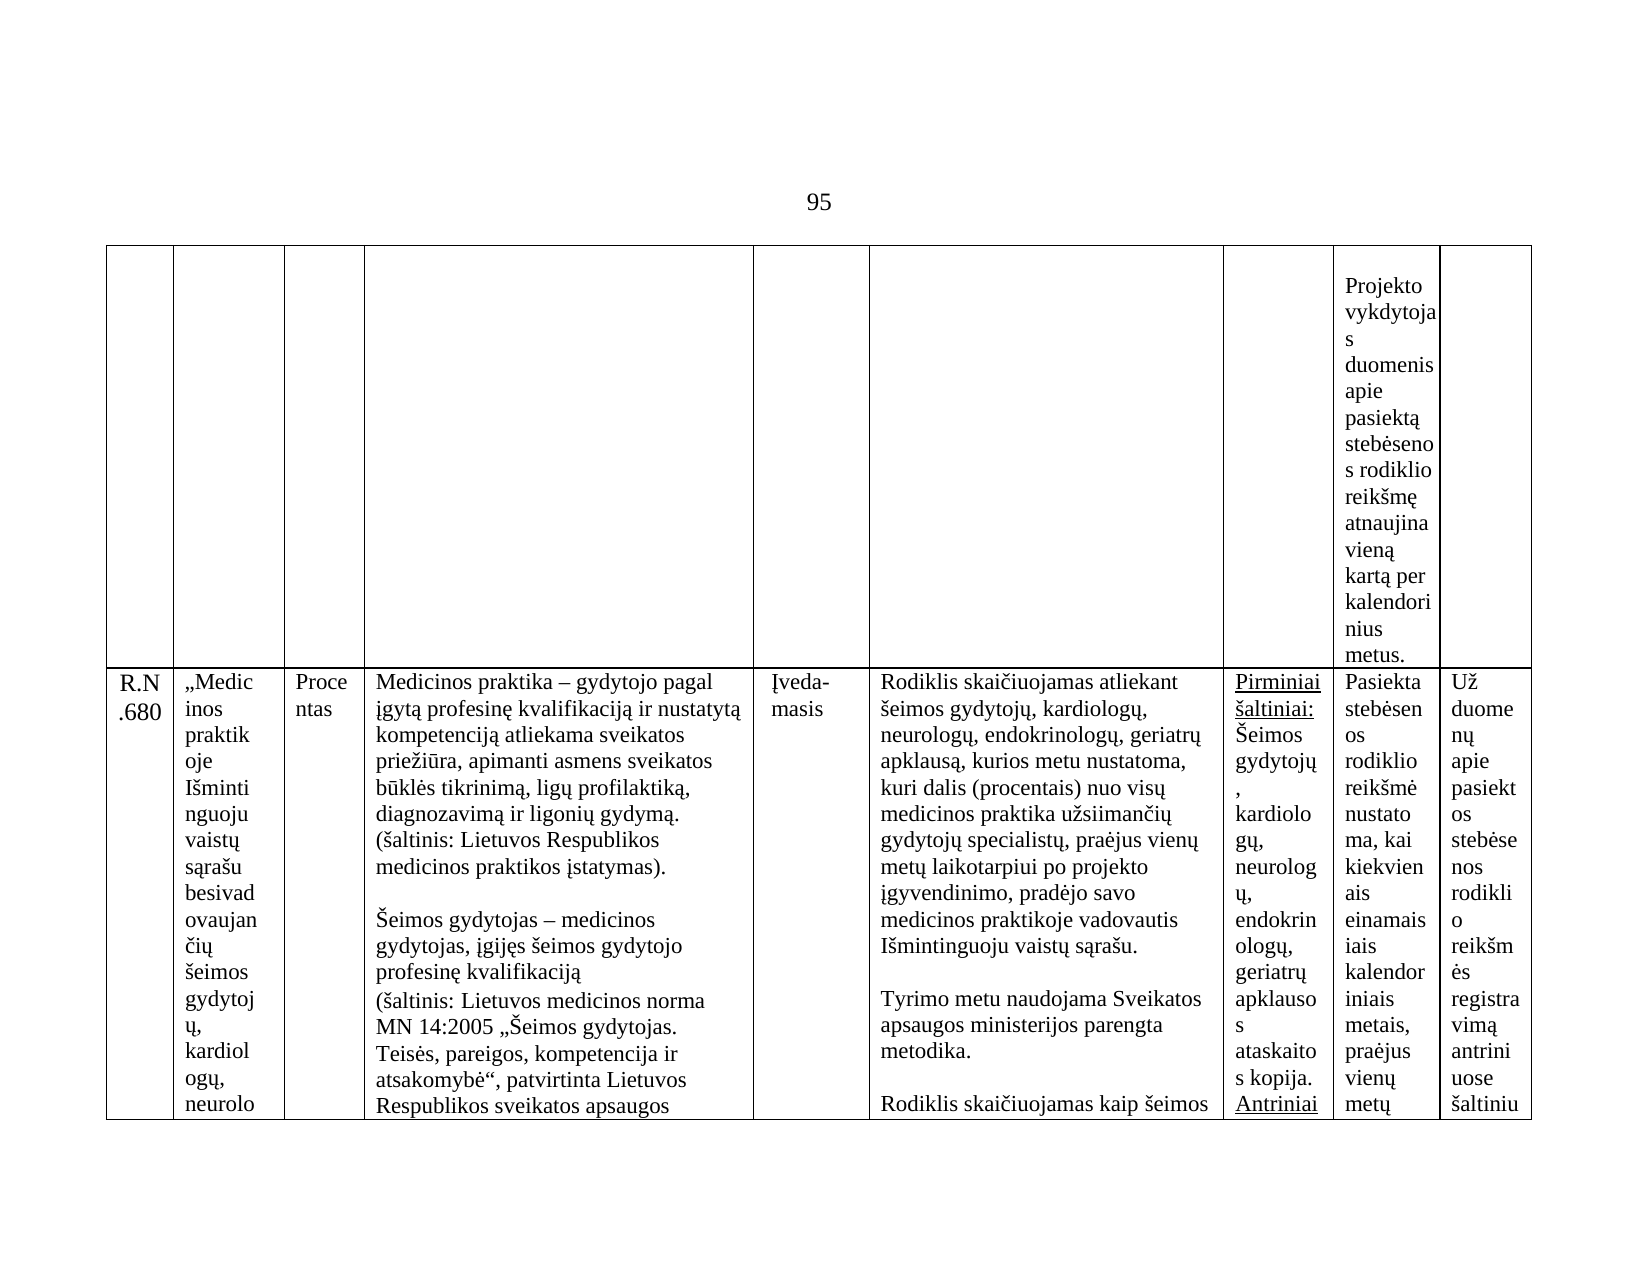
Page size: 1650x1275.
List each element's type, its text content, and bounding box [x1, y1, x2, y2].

table_cell [365, 246, 753, 667]
table_cell [285, 246, 364, 667]
table_cell Pirminiai šaltiniai: Šeimos gydytojų, kardiologų, neurologų, endokrinologų, geriatrų apklausos ataskaitos kopija. Antriniai [1224, 669, 1333, 1119]
table_cell Už duomenų apie pasiektos stebėsenos rodiklio reikšmės registravimą antriniuose šaltiniu [1441, 669, 1531, 1119]
table_cell Rodiklis skaičiuojamas atliekant šeimos gydytojų, kardiologų, neurologų, endokrinologų, geriatrų apklausą, kurios metu nustatoma, kuri dalis (procentais) nuo visų medicinos praktika užsiimančių gydytojų specialistų, praėjus vienų metų laikotarpiui po projekto įgyvendinimo, pradėjo savo medicinos praktikoje vadovautis Išmintinguoju vaistų sąrašu. Tyrimo metu naudojama Sveikatos apsaugos ministerijos parengta metodika. Rodiklis skaičiuojamas kaip šeimos [870, 669, 1223, 1119]
table_cell Projekto vykdytojas duomenis apie pasiektą stebėsenos rodiklio reikšmę atnaujina vieną kartą per kalendorinius metus. [1334, 246, 1439, 667]
table_cell [107, 246, 173, 667]
table_cell Įveda-masis [754, 669, 869, 1119]
table_cell [174, 246, 284, 667]
table_cell [870, 246, 1223, 667]
table_cell Pasiekta stebėsenos rodiklio reikšmė nustatoma, kai kiekvienais einamaisiais kalendoriniais metais, praėjus vienų metų [1334, 669, 1439, 1119]
table_cell „Medicinos praktikoje Išmintinguoju vaistų sąrašu besivadovaujančių šeimos gydytojų, kardiologų, neurolo [174, 669, 284, 1119]
table_cell [1441, 246, 1531, 667]
table_cell R.N.680 [107, 669, 173, 1119]
table_cell Medicinos praktika – gydytojo pagal įgytą profesinę kvalifikaciją ir nustatytą kompetenciją atliekama sveikatos priežiūra, apimanti asmens sveikatos būklės tikrinimą, ligų profilaktiką, diagnozavimą ir ligonių gydymą. (šaltinis: Lietuvos Respublikos medicinos praktikos įstatymas). Šeimos gydytojas – medicinos gydytojas, įgijęs šeimos gydytojo profesinę kvalifikaciją (šaltinis: Lietuvos medicinos norma MN 14:2005 „Šeimos gydytojas. Teisės, pareigos, kompetencija ir atsakomybė“, patvirtinta Lietuvos Respublikos sveikatos apsaugos [365, 669, 753, 1119]
table_cell [754, 246, 869, 667]
table_cell Procentas [285, 669, 364, 1119]
table_cell [1224, 246, 1333, 667]
